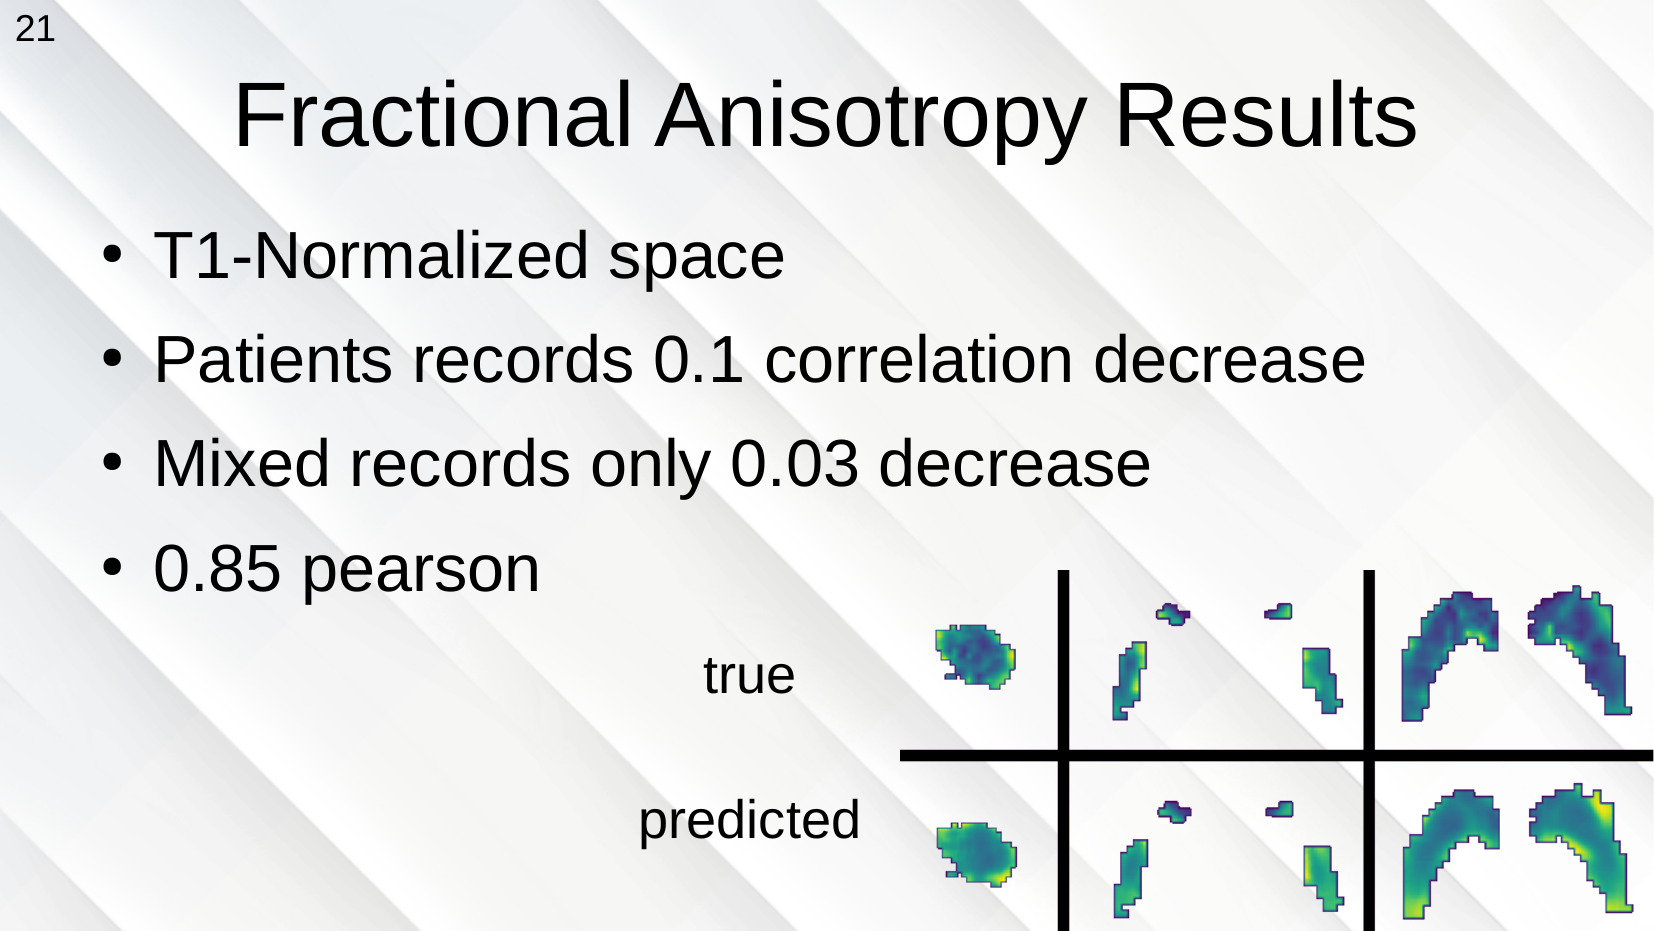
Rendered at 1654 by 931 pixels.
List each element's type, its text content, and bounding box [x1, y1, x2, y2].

list T1-Normalized space Patients records 0.1 correlation decrease Mixed records only 0.03 decrease 0.85 pearson [82, 217, 1571, 863]
picture [0, 0, 1654, 931]
title Fractional Anisotropy Results [82, 37, 1571, 193]
text_box true predicted [600, 637, 901, 901]
